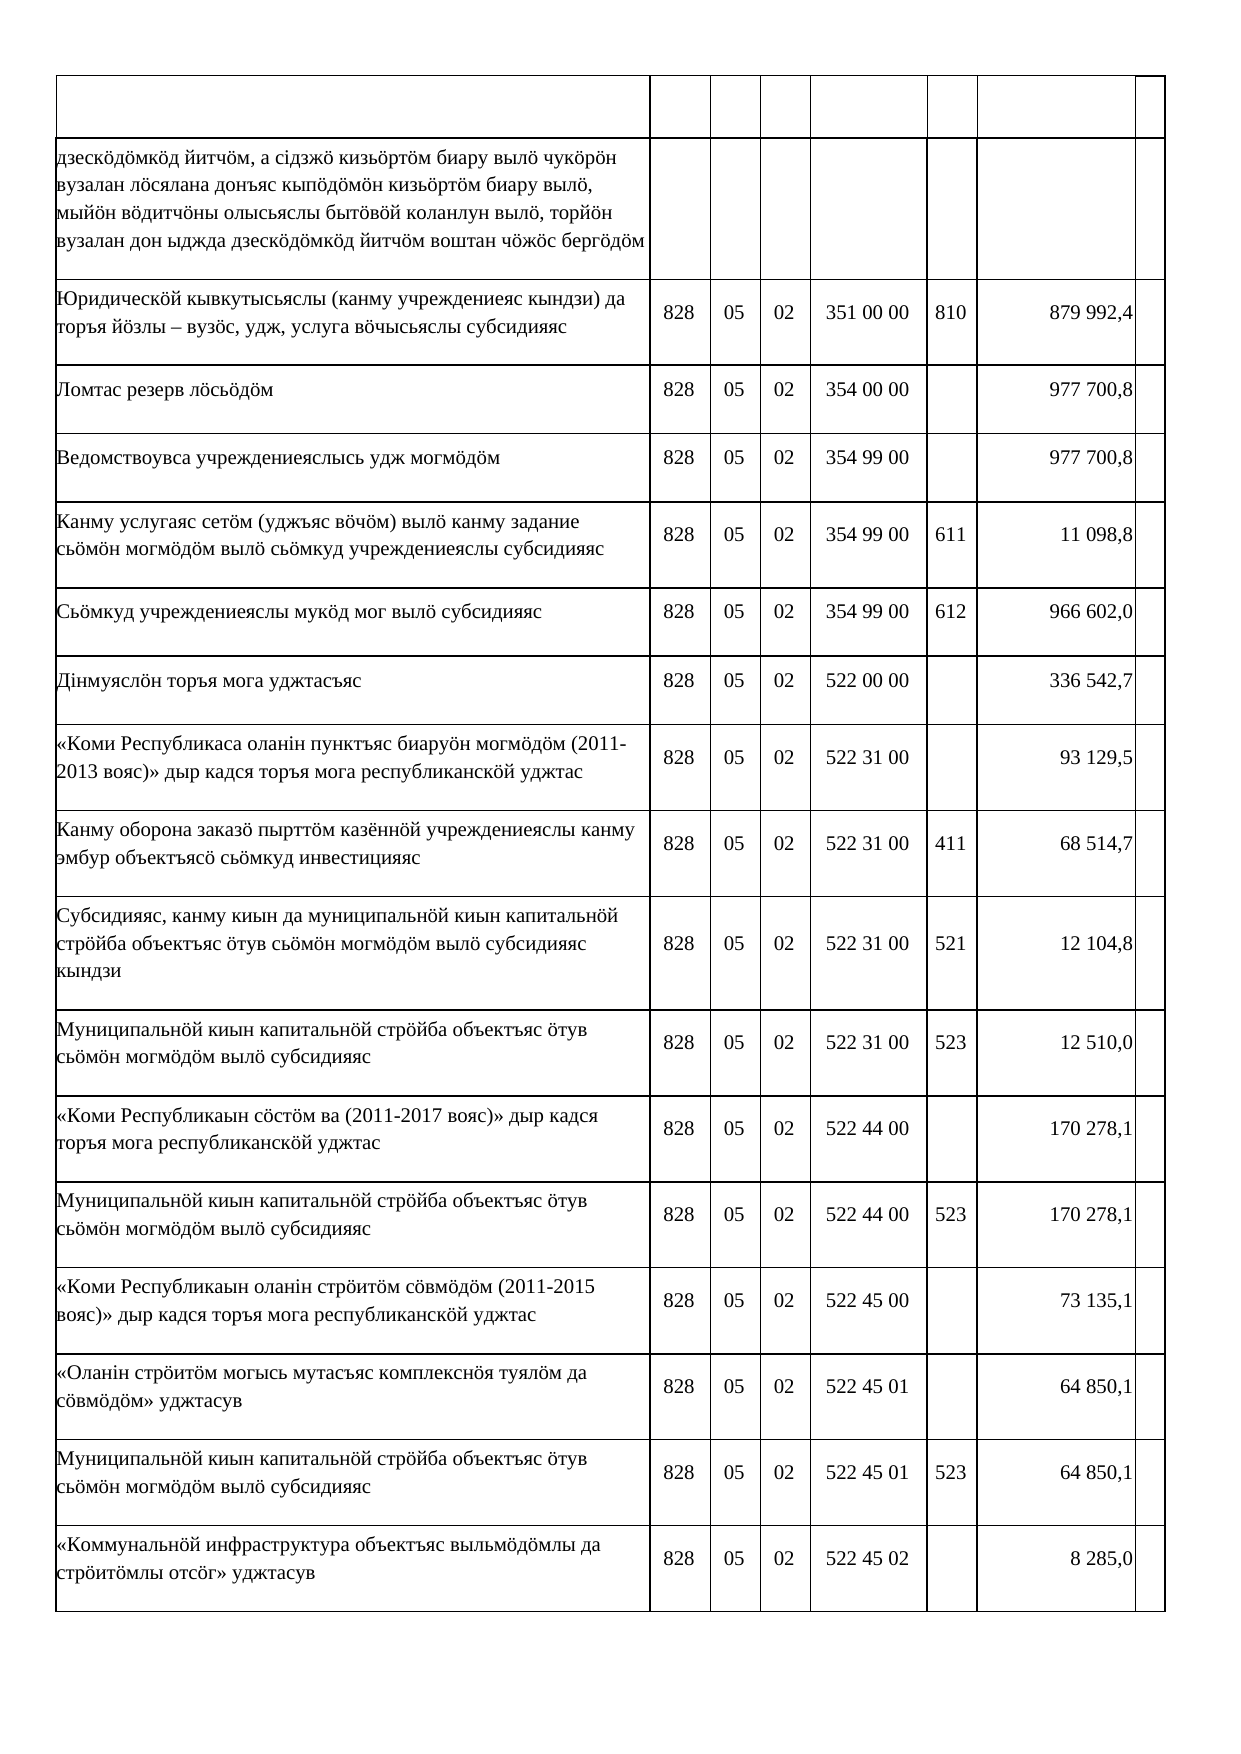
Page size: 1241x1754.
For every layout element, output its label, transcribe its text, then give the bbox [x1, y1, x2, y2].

table_cell «Коми Республикаын сӧстӧм ва (2011-2017 вояс)» дыр кадся торъя мога республиканскӧй уджтас [57, 1097, 649, 1181]
table_header [978, 76, 1135, 137]
table_cell [1136, 657, 1164, 724]
table_cell 354 00 00 [811, 366, 926, 433]
table_cell 828 [651, 1183, 710, 1267]
table_cell 612 [928, 589, 976, 655]
table_header [761, 76, 810, 137]
table_cell 02 [761, 1011, 810, 1095]
table_cell 523 [928, 1183, 976, 1267]
table_cell 354 99 00 [811, 589, 926, 655]
table_header [928, 76, 977, 137]
table_cell [1136, 280, 1164, 364]
table_cell [1136, 503, 1164, 587]
table_cell дзескӧдӧмкӧд йитчӧм, а сідзжӧ кизьӧртӧм биару вылӧ чукӧрӧн вузалан лӧсялана донъяс кыпӧдӧмӧн кизьӧртӧм биару вылӧ, мыйӧн вӧдитчӧны олысьяслы бытӧвӧй коланлун вылӧ, торйӧн вузалан дон ыджда дзескӧдӧмкӧд йитчӧм воштан чӧжӧс бергӧдӧм [57, 139, 649, 278]
table_cell 354 99 00 [811, 434, 926, 501]
table_cell 828 [651, 1355, 710, 1439]
table_cell 05 [711, 366, 760, 433]
table_cell 02 [761, 1097, 810, 1181]
table_cell [1136, 366, 1164, 433]
table_cell Муниципальнӧй киын капитальнӧй стрӧйба объектъяс ӧтув сьӧмӧн могмӧдӧм вылӧ субсидияяс [57, 1011, 649, 1095]
table_cell Сьӧмкуд учреждениеяслы мукӧд мог вылӧ субсидияяс [57, 589, 649, 655]
table_header [811, 76, 927, 137]
table_cell [1136, 1440, 1164, 1525]
table_cell 02 [761, 503, 810, 587]
table_cell 12 510,0 [978, 1011, 1135, 1095]
table_cell [928, 1355, 976, 1439]
table_cell 977 700,8 [978, 366, 1135, 433]
table_cell 828 [651, 897, 710, 1009]
table_cell 828 [651, 503, 710, 587]
table_cell «Коми Республикаса оланін пунктъяс биаруӧн могмӧдӧм (2011-2013 вояс)» дыр кадся торъя мога республиканскӧй уджтас [57, 725, 649, 809]
table_cell [1136, 1268, 1164, 1353]
table_header [1136, 77, 1164, 137]
table_cell 521 [928, 897, 976, 1009]
table_cell [1136, 811, 1164, 896]
table_cell 05 [711, 280, 760, 364]
table_cell 02 [761, 1526, 810, 1611]
table_cell 05 [711, 811, 760, 896]
table_cell 05 [711, 1355, 760, 1439]
table_cell 05 [711, 503, 760, 587]
table_cell [928, 434, 976, 501]
table_cell 828 [651, 1526, 710, 1611]
table_header [651, 76, 710, 137]
table_cell 411 [928, 811, 976, 896]
table_cell 05 [711, 1268, 760, 1353]
table_cell 522 44 00 [811, 1183, 926, 1267]
table_cell 966 602,0 [978, 589, 1135, 655]
table_cell 64 850,1 [978, 1355, 1135, 1439]
table_cell 02 [761, 280, 810, 364]
table_cell 11 098,8 [978, 503, 1135, 587]
table_cell 351 00 00 [811, 280, 926, 364]
table_cell Канму оборона заказӧ пырттӧм казённӧй учреждениеяслы канму эмбур объектъясӧ сьӧмкуд инвестицияяс [57, 811, 649, 896]
table_cell 522 00 00 [811, 657, 926, 724]
table_cell 828 [651, 657, 710, 724]
table_cell [1136, 897, 1164, 1009]
table_cell 828 [651, 1440, 710, 1525]
table_cell [928, 139, 976, 278]
table_header [711, 76, 760, 137]
table_cell [1136, 1011, 1164, 1095]
table_cell 828 [651, 1011, 710, 1095]
table_cell [928, 725, 976, 809]
table_cell 05 [711, 657, 760, 724]
table_cell 522 44 00 [811, 1097, 926, 1181]
table_cell 02 [761, 811, 810, 896]
table_cell 12 104,8 [978, 897, 1135, 1009]
table_cell 354 99 00 [811, 503, 926, 587]
table_cell [1136, 1526, 1164, 1611]
table_cell 522 31 00 [811, 811, 926, 896]
table_cell 170 278,1 [978, 1097, 1135, 1181]
table_cell 05 [711, 1097, 760, 1181]
table_cell 828 [651, 1268, 710, 1353]
table_cell 828 [651, 725, 710, 809]
table_cell Субсидияяс, канму киын да муниципальнӧй киын капитальнӧй стрӧйба объектъяс ӧтув сьӧмӧн могмӧдӧм вылӧ субсидияяс кындзи [57, 897, 649, 1009]
table_cell 05 [711, 589, 760, 655]
table_cell 828 [651, 1097, 710, 1181]
table_cell 522 45 01 [811, 1440, 926, 1525]
table_cell «Коммунальнӧй инфраструктура объектъяс выльмӧдӧмлы да стрӧитӧмлы отсӧг» уджтасув [57, 1526, 649, 1611]
table_cell 828 [651, 280, 710, 364]
table_cell 02 [761, 1440, 810, 1525]
table_cell 64 850,1 [978, 1440, 1135, 1525]
table_cell [651, 139, 710, 278]
table_cell Ведомствоувса учреждениеяслысь удж могмӧдӧм [57, 434, 649, 501]
table_cell Юридическӧй кывкутысьяслы (канму учреждениеяс кындзи) да торъя йӧзлы – вузӧс, удж, услуга вӧчысьяслы субсидияяс [57, 280, 649, 364]
table_cell 828 [651, 366, 710, 433]
table_cell 336 542,7 [978, 657, 1135, 724]
table_cell 170 278,1 [978, 1183, 1135, 1267]
table_cell 02 [761, 1355, 810, 1439]
table_cell 8 285,0 [978, 1526, 1135, 1611]
table_cell 02 [761, 434, 810, 501]
table_cell 02 [761, 589, 810, 655]
table_cell [811, 139, 926, 278]
table_cell 522 45 02 [811, 1526, 926, 1611]
table_cell 02 [761, 897, 810, 1009]
table_cell [928, 366, 976, 433]
table_cell 522 45 01 [811, 1355, 926, 1439]
table_cell [1136, 1183, 1164, 1267]
table_cell [928, 1526, 976, 1611]
table_cell [1136, 139, 1164, 278]
table_cell «Оланін стрӧитӧм могысь мутасъяс комплекснӧя туялӧм да сӧвмӧдӧм» уджтасув [57, 1355, 649, 1439]
table_cell 02 [761, 657, 810, 724]
table_cell 05 [711, 1440, 760, 1525]
table_cell Ломтас резерв лӧсьӧдӧм [57, 366, 649, 433]
table_cell 93 129,5 [978, 725, 1135, 809]
table_cell 828 [651, 589, 710, 655]
table_cell 02 [761, 366, 810, 433]
table_cell 02 [761, 1268, 810, 1353]
table_cell [1136, 1355, 1164, 1439]
table_cell 523 [928, 1011, 976, 1095]
table_cell Дінмуяслӧн торъя мога уджтасъяс [57, 657, 649, 724]
table_cell 828 [651, 811, 710, 896]
table_cell [1136, 434, 1164, 501]
table_cell 977 700,8 [978, 434, 1135, 501]
table_cell 02 [761, 725, 810, 809]
table_cell Муниципальнӧй киын капитальнӧй стрӧйба объектъяс ӧтув сьӧмӧн могмӧдӧм вылӧ субсидияяс [57, 1440, 649, 1525]
table_cell [928, 657, 976, 724]
table_cell [1136, 725, 1164, 809]
table_cell [711, 139, 760, 278]
table_cell 05 [711, 897, 760, 1009]
table_cell 68 514,7 [978, 811, 1135, 896]
table_cell 05 [711, 1011, 760, 1095]
table_cell 810 [928, 280, 976, 364]
table_cell 523 [928, 1440, 976, 1525]
table_cell Муниципальнӧй киын капитальнӧй стрӧйба объектъяс ӧтув сьӧмӧн могмӧдӧм вылӧ субсидияяс [57, 1183, 649, 1267]
table_cell 05 [711, 434, 760, 501]
table_cell 879 992,4 [978, 280, 1135, 364]
table_header [57, 76, 649, 137]
table_cell 522 31 00 [811, 1011, 926, 1095]
table_cell «Коми Республикаын оланін стрӧитӧм сӧвмӧдӧм (2011-2015 вояс)» дыр кадся торъя мога республиканскӧй уджтас [57, 1268, 649, 1353]
table_cell Канму услугаяс сетӧм (уджъяс вӧчӧм) вылӧ канму задание сьӧмӧн могмӧдӧм вылӧ сьӧмкуд учреждениеяслы субсидияяс [57, 503, 649, 587]
table_cell 828 [651, 434, 710, 501]
table_cell 611 [928, 503, 976, 587]
table_cell 05 [711, 1526, 760, 1611]
table_cell [761, 139, 810, 278]
table_cell [978, 139, 1135, 278]
table_cell 05 [711, 725, 760, 809]
table_cell 05 [711, 1183, 760, 1267]
table_cell 73 135,1 [978, 1268, 1135, 1353]
table_cell 522 45 00 [811, 1268, 926, 1353]
table_cell [1136, 589, 1164, 655]
table_cell [1136, 1097, 1164, 1181]
table_cell 522 31 00 [811, 897, 926, 1009]
table_cell 02 [761, 1183, 810, 1267]
table_cell 522 31 00 [811, 725, 926, 809]
table_cell [928, 1268, 976, 1353]
table_cell [928, 1097, 976, 1181]
